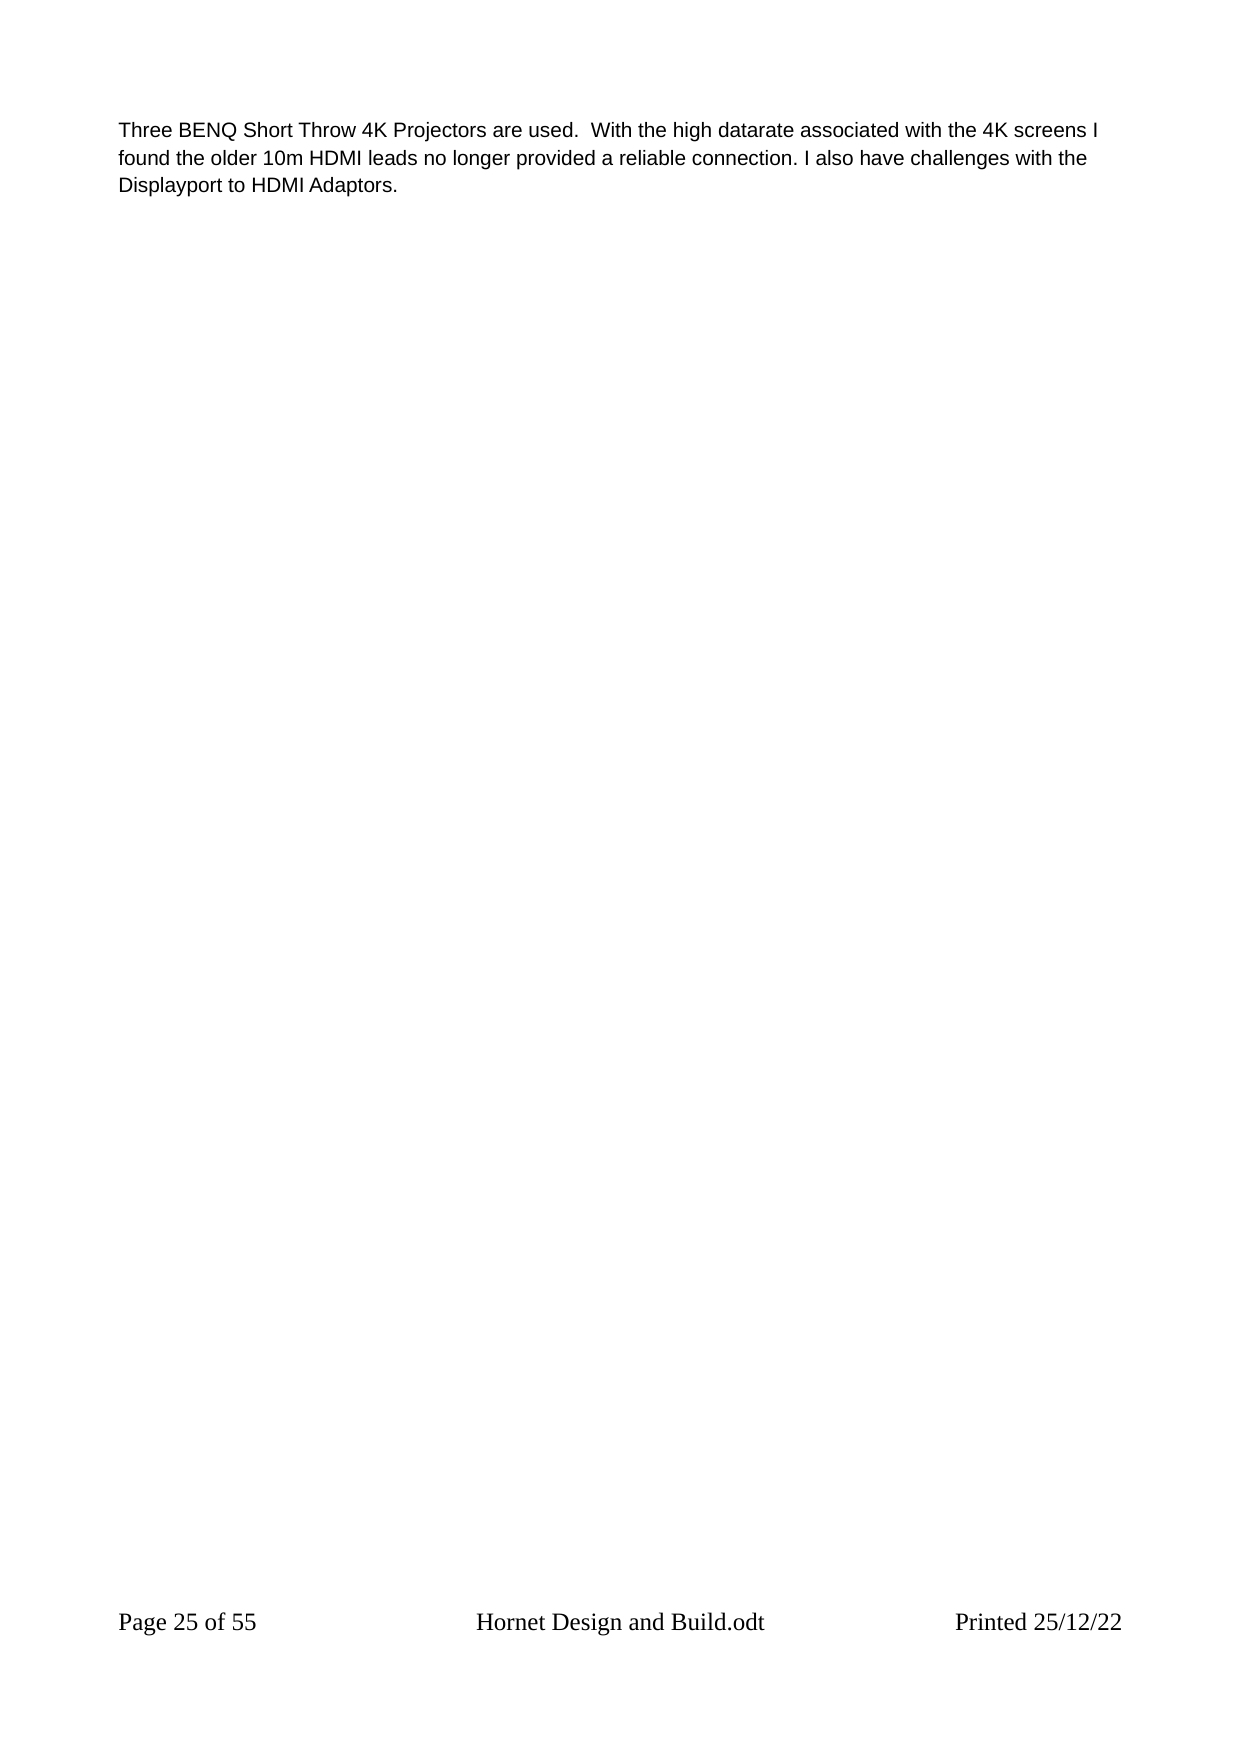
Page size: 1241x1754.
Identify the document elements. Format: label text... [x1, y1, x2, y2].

text Three BENQ Short Throw 4K Projectors are used. With the high datarate associated with the 4K screens I found the older 10m HDMI leads no longer provided a reliable connection. I also have challenges with the Displayport to HDMI Adaptors. [118, 118, 1122, 197]
